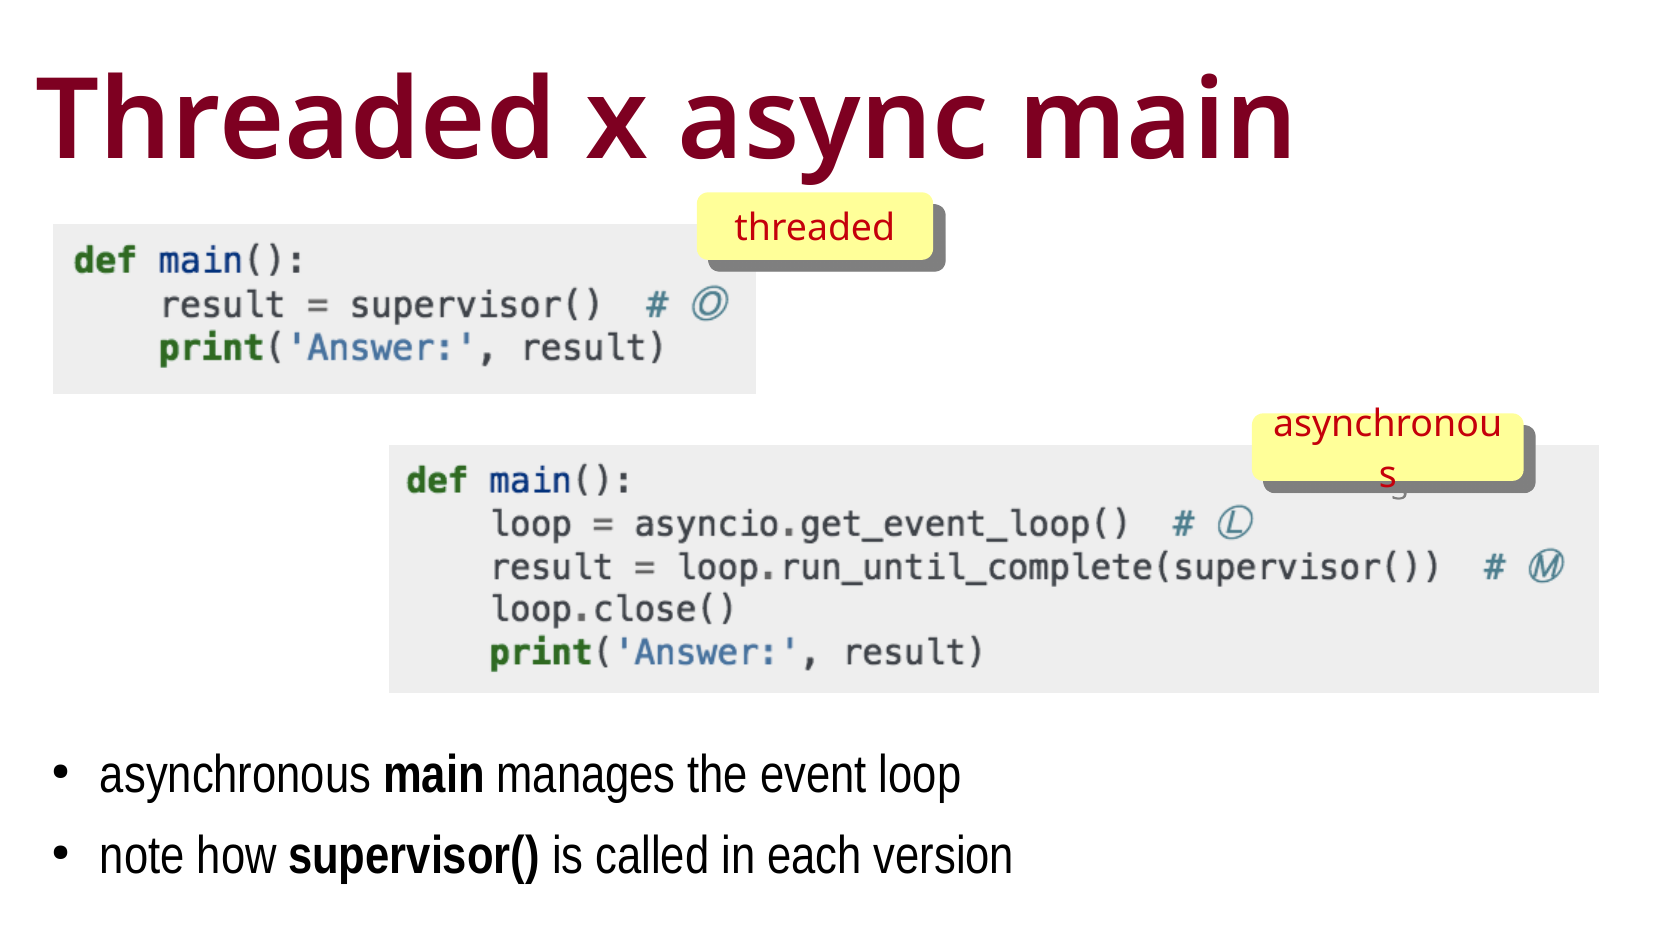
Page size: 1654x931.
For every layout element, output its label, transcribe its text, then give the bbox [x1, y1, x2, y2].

picture [53, 224, 756, 394]
list asynchronous main manages the event loop note how supervisor() is called in each version [35, 742, 1571, 886]
picture [389, 445, 1599, 693]
title Threaded x async main [35, 37, 1571, 193]
text_box asynchronous [1251, 413, 1524, 481]
text_box threaded [696, 192, 934, 260]
